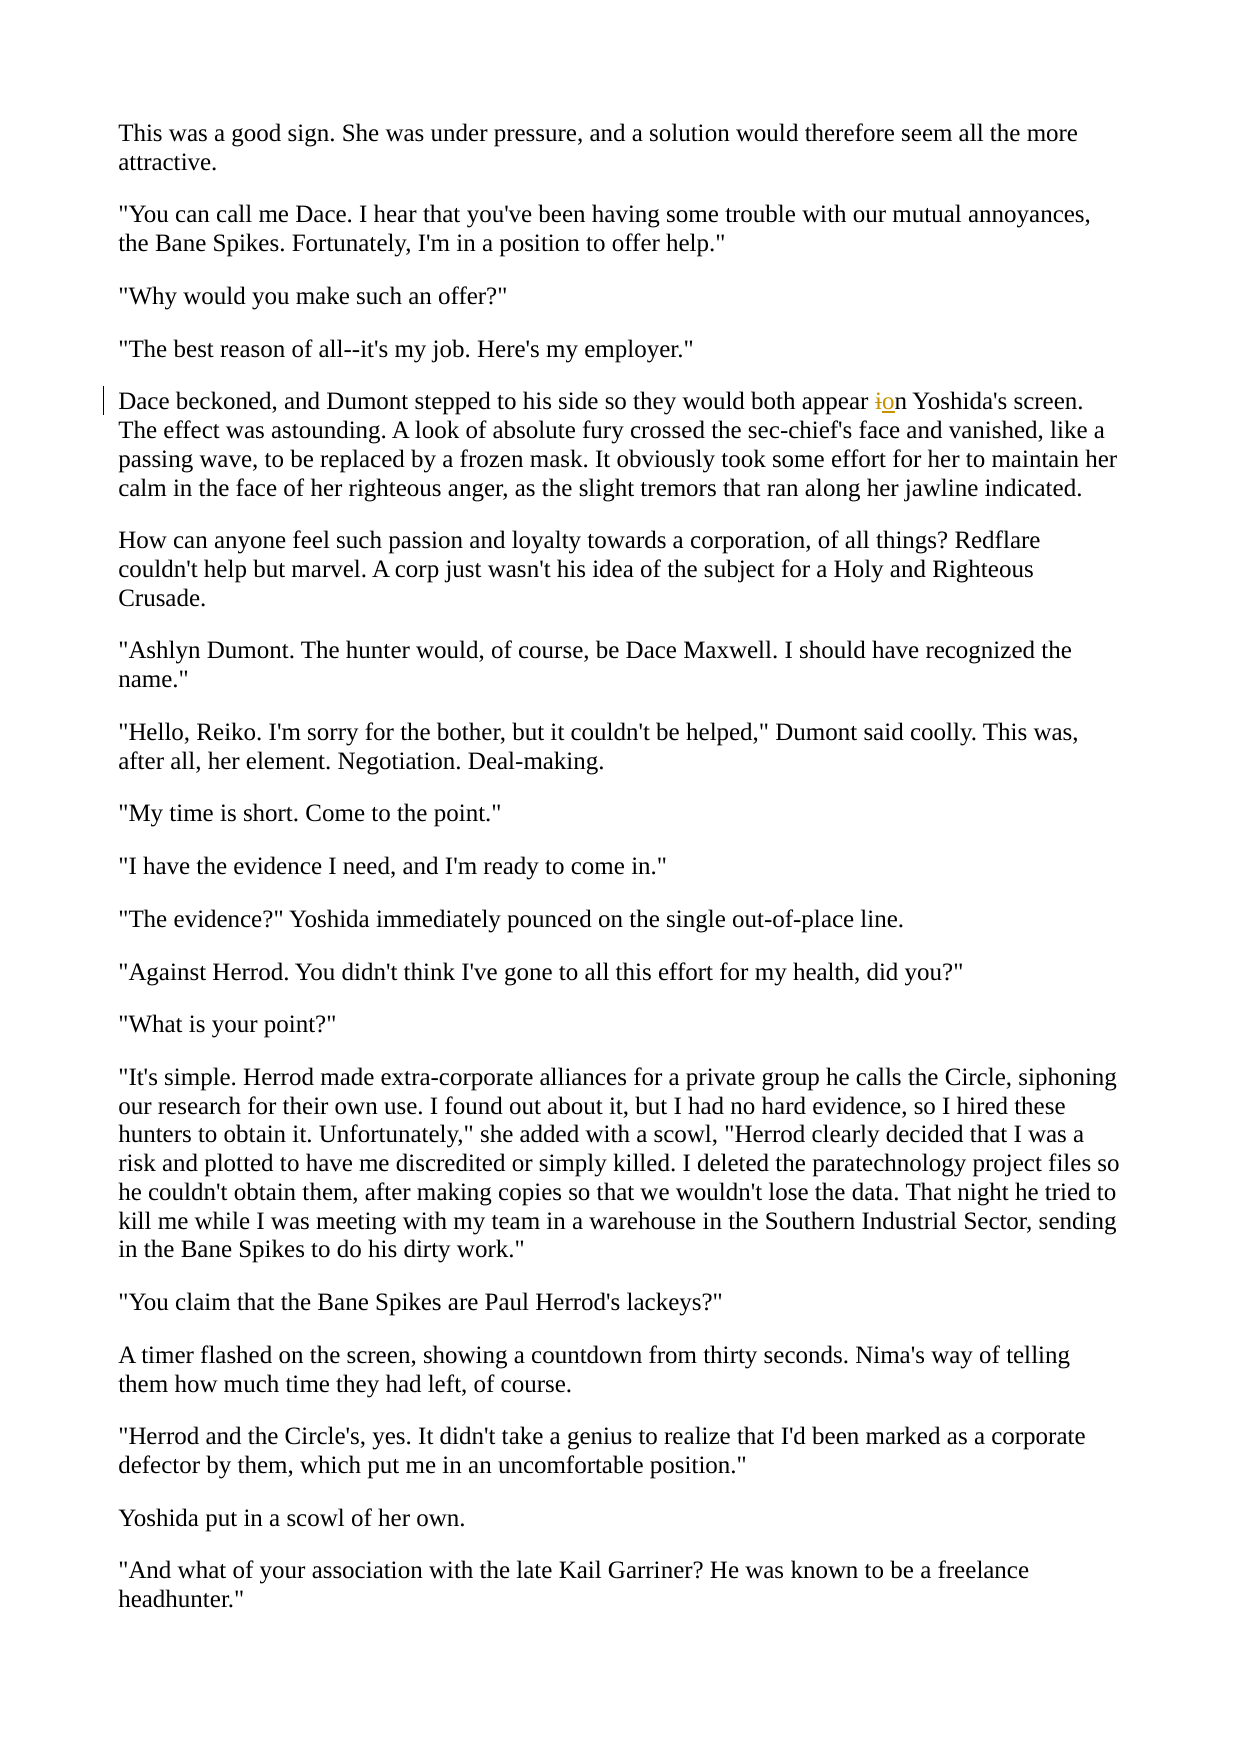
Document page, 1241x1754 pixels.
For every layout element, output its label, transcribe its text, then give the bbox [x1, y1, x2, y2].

text "The evidence?" Yoshida immediately pounced on the single out-of-place line. [118, 904, 1122, 933]
text "Ashlyn Dumont. The hunter would, of course, be Dace Maxwell. I should have recognized the name." [118, 636, 1122, 693]
text "Why would you make such an offer?" [118, 281, 1122, 310]
text "What is your point?" [118, 1009, 1122, 1038]
text "I have the evidence I need, and I'm ready to come in." [118, 851, 1122, 880]
text "And what of your association with the late Kail Garriner? He was known to be a freelance headhunter." [118, 1556, 1122, 1613]
text Dace beckoned, and Dumont stepped to his side so they would both appear on Yoshida's screen. The effect was astounding. A look of absolute fury crossed the sec-chief's face and vanished, like a passing wave, to be replaced by a frozen mask. It obviously took some effort for her to maintain her calm in the face of her righteous anger, as the slight tremors that ran along her jawline indicated. [118, 386, 1122, 501]
text "Herrod and the Circle's, yes. It didn't take a genius to realize that I'd been marked as a corporate defector by them, which put me in an uncomfortable position." [118, 1421, 1122, 1479]
text "You can call me Dace. I hear that you've been having some trouble with our mutual annoyances, the Bane Spikes. Fortunately, I'm in a position to offer help." [118, 199, 1122, 257]
text "Hello, Reiko. I'm sorry for the bother, but it couldn't be helped," Dumont said coolly. This was, after all, her element. Negotiation. Deal-making. [118, 717, 1122, 774]
text "The best reason of all--it's my job. Here's my employer." [118, 334, 1122, 362]
text Yoshida put in a scowl of her own. [118, 1503, 1122, 1532]
text "You claim that the Bane Spikes are Paul Herrod's lackeys?" [118, 1287, 1122, 1316]
text A timer flashed on the screen, showing a countdown from thirty seconds. Nima's way of telling them how much time they had left, of course. [118, 1340, 1122, 1397]
text "Against Herrod. You didn't think I've gone to all this effort for my health, did you?" [118, 957, 1122, 985]
text How can anyone feel such passion and loyalty towards a corporation, of all things? Redflare couldn't help but marvel. A corp just wasn't his idea of the subject for a Holy and Righteous Crusade. [118, 525, 1122, 612]
text This was a good sign. She was under pressure, and a solution would therefore seem all the more attractive. [118, 118, 1122, 176]
text "It's simple. Herrod made extra-corporate alliances for a private group he calls the Circle, siphoning our research for their own use. I found out about it, but I had no hard evidence, so I hired these hunters to obtain it. Unfortunately," she added with a scowl, "Herrod clearly decided that I was a risk and plotted to have me discredited or simply killed. I deleted the paratechnology project files so he couldn't obtain them, after making copies so that we wouldn't lose the data. That night he tried to kill me while I was meeting with my team in a warehouse in the Southern Industrial Sector, sending in the Bane Spikes to do his dirty work." [118, 1062, 1122, 1263]
text "My time is short. Come to the point." [118, 798, 1122, 827]
